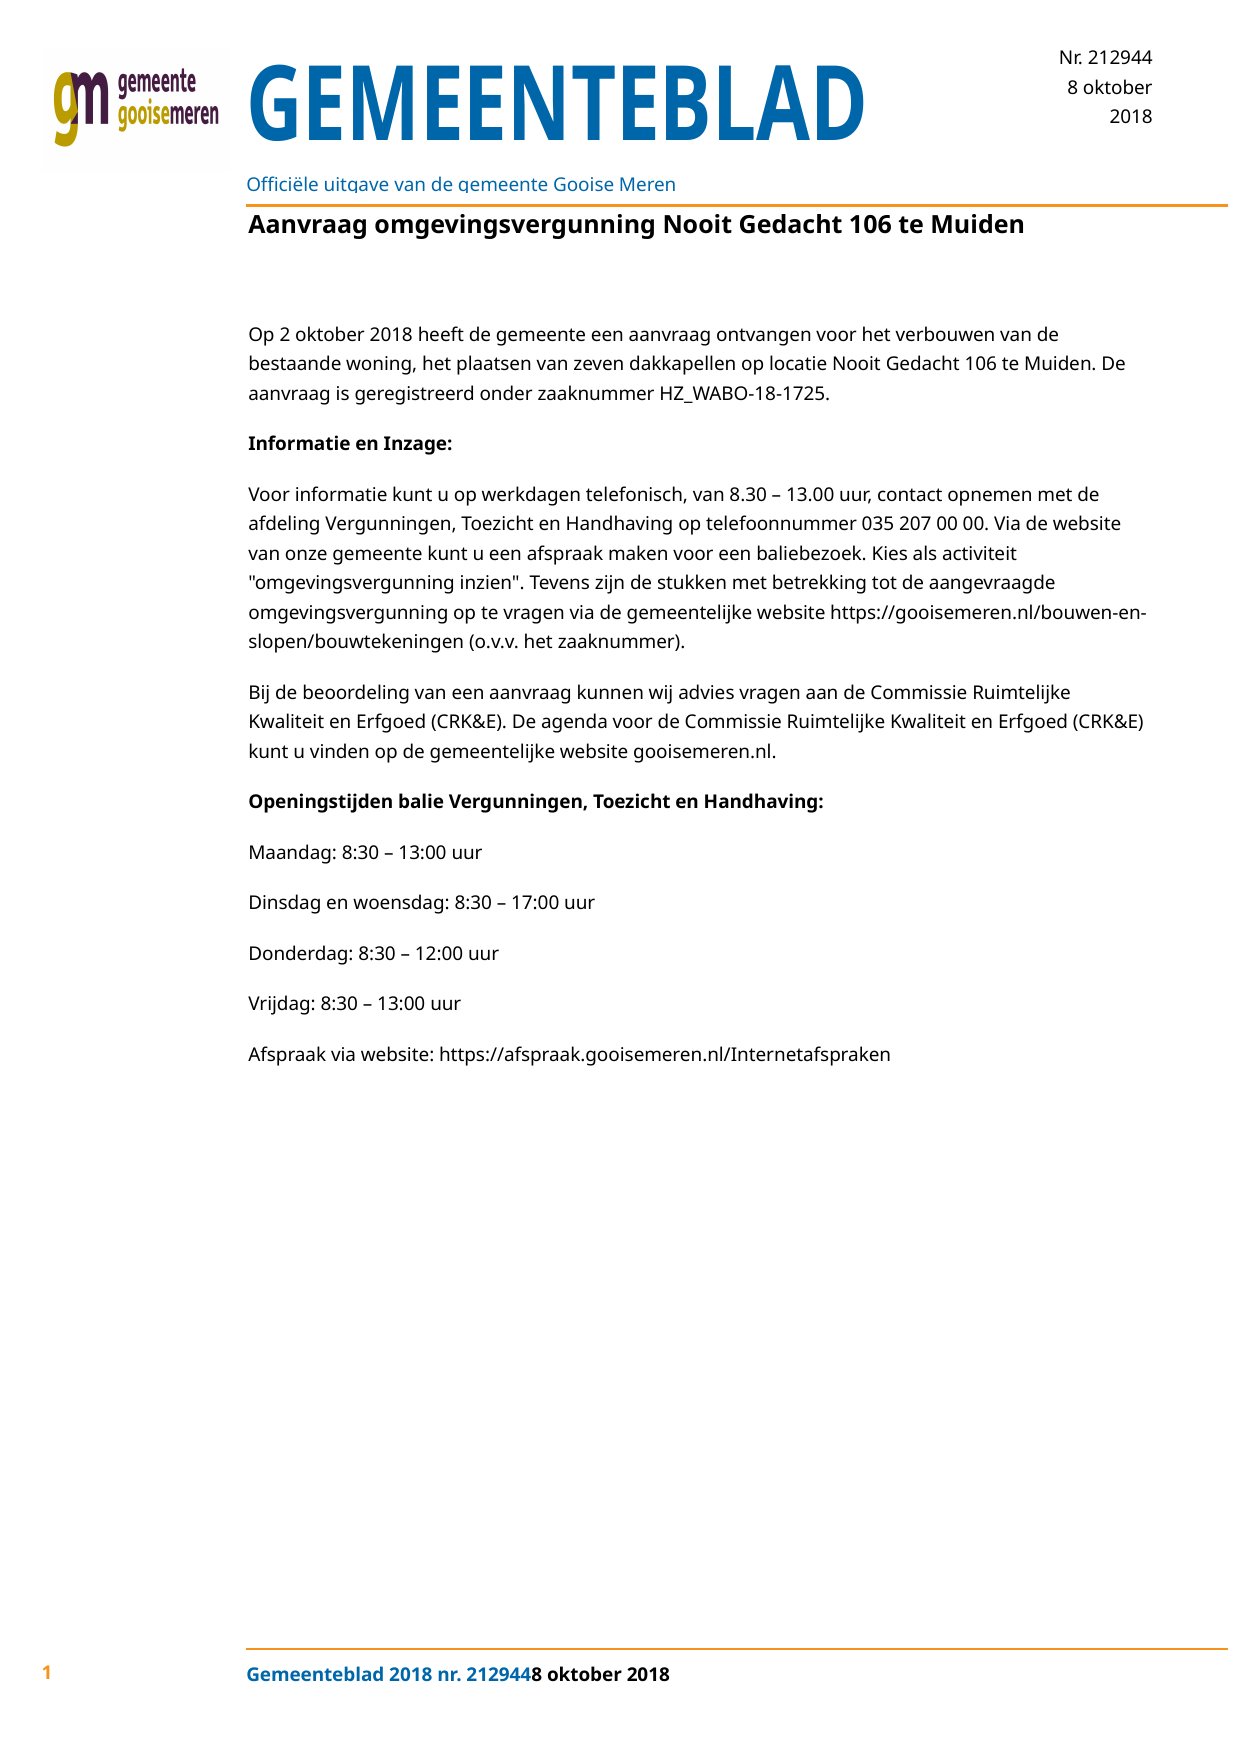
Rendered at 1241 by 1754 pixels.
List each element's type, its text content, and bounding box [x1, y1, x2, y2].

text Dinsdag en woensdag: 8:30 – 17:00 uur [248, 889, 1152, 915]
text Bij de beoordeling van een aanvraag kunnen wij advies vragen aan de Commissie Ruimtelijke Kwaliteit en Erfgoed (CRK&E). De agenda voor de Commissie Ruimtelijke Kwaliteit en Erfgoed (CRK&E) kunt u vinden op de gemeentelijke website gooisemeren.nl. [248, 679, 1152, 764]
text Op 2 oktober 2018 heeft de gemeente een aanvraag ontvangen voor het verbouwen van de bestaande woning, het plaatsen van zeven dakkapellen op locatie Nooit Gedacht 106 te Muiden. De aanvraag is geregistreerd onder zaaknummer HZ_WABO-18-1725. [248, 321, 1152, 406]
text Afspraak via website: https://afspraak.gooisemeren.nl/Internetafspraken [248, 1041, 1152, 1066]
text Maandag: 8:30 – 13:00 uur [248, 839, 1152, 865]
text Voor informatie kunt u op werkdagen telefonisch, van 8.30 – 13.00 uur, contact opnemen met de afdeling Vergunningen, Toezicht en Handhaving op telefoonnummer 035 207 00 00. Via de website van onze gemeente kunt u een afspraak maken voor een baliebezoek. Kies als activiteit "omgevingsvergunning inzien". Tevens zijn de stukken met betrekking tot de aangevraagde omgevingsvergunning op te vragen via de gemeentelijke website https://gooisemeren.nl/bouwen-en-slopen/bouwtekeningen (o.v.v. het zaaknummer). [248, 481, 1152, 654]
text Informatie en Inzage: [248, 430, 1152, 456]
text Vrijdag: 8:30 – 13:00 uur [248, 990, 1152, 1016]
picture [41, 47, 231, 172]
text Aanvraag omgevingsvergunning Nooit Gedacht 106 te Muiden [248, 207, 1152, 241]
text Openingstijden balie Vergunningen, Toezicht en Handhaving: [248, 789, 1152, 814]
text Donderdag: 8:30 – 12:00 uur [248, 940, 1152, 966]
